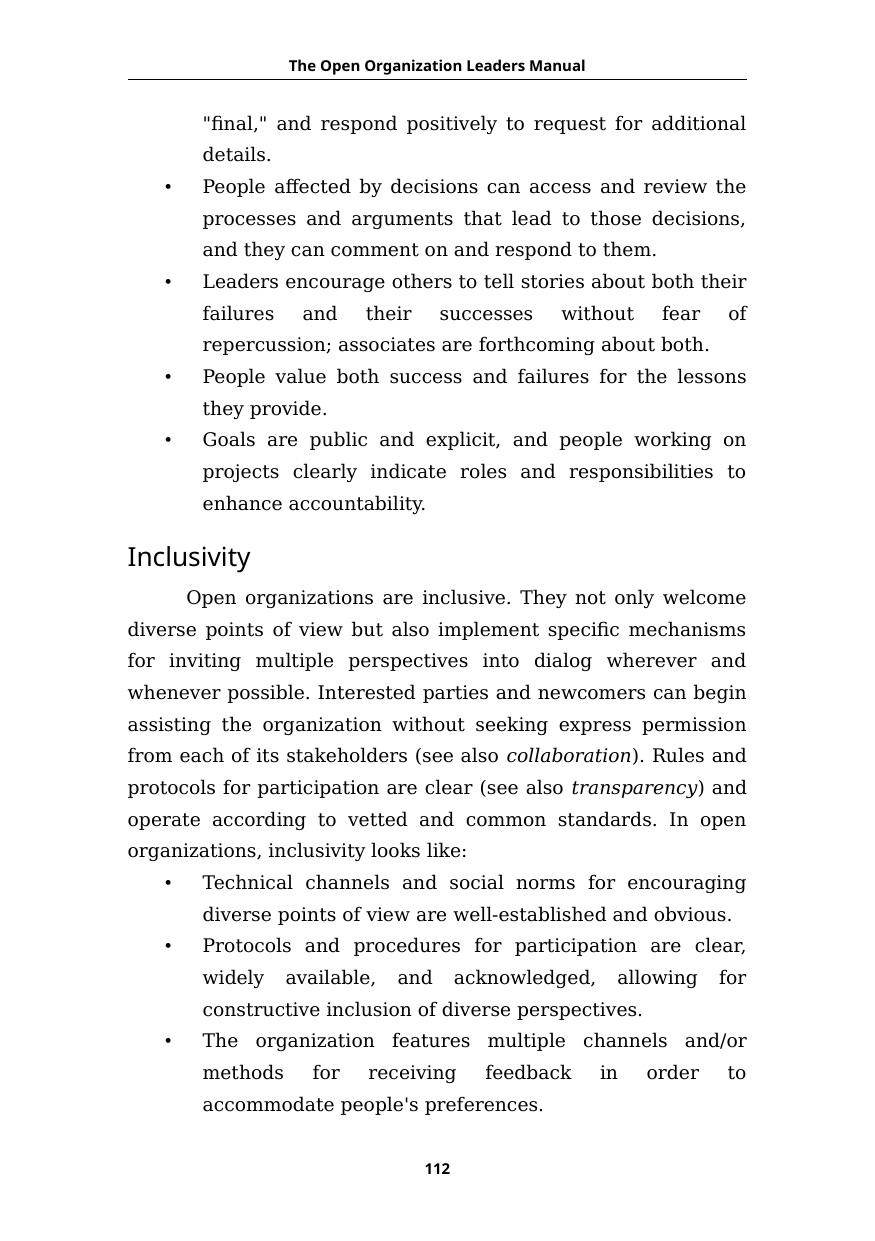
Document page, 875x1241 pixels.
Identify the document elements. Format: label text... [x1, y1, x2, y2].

list The organization features multiple channels and/or methods for receiving feedback in order to accommodate people's preferences. [165, 1030, 747, 1116]
list People value both success and failures for the lessons they provide. [165, 366, 747, 419]
list Leaders encourage others to tell stories about both their failures and their successes without fear of repercussion; associates are forthcoming about both. [165, 271, 747, 356]
list Goals are public and explicit, and people working on projects clearly indicate roles and responsibilities to enhance accountability. [165, 429, 747, 514]
text Open organizations are inclusive. They not only welcome diverse points of view but also implement specific mechanisms for inviting multiple perspectives into dialog wherever and whenever possible. Interested parties and newcomers can begin assisting the organization without seeking express permission from each of its stakeholders (see also collaboration). Rules and protocols for participation are clear (see also transparency) and operate according to vetted and common standards. In open organizations, inclusivity looks like: [127, 587, 747, 862]
list People affected by decisions can access and review the processes and arguments that lead to those decisions, and they can comment on and respond to them. [165, 176, 747, 261]
list "final," and respond positively to request for additional details. [165, 112, 747, 166]
list Protocols and procedures for participation are clear, widely available, and acknowledged, allowing for constructive inclusion of diverse perspectives. [165, 935, 747, 1021]
list Technical channels and social norms for encouraging diverse points of view are well-established and obvious. [165, 872, 747, 926]
subtitle Inclusivity [127, 539, 747, 574]
